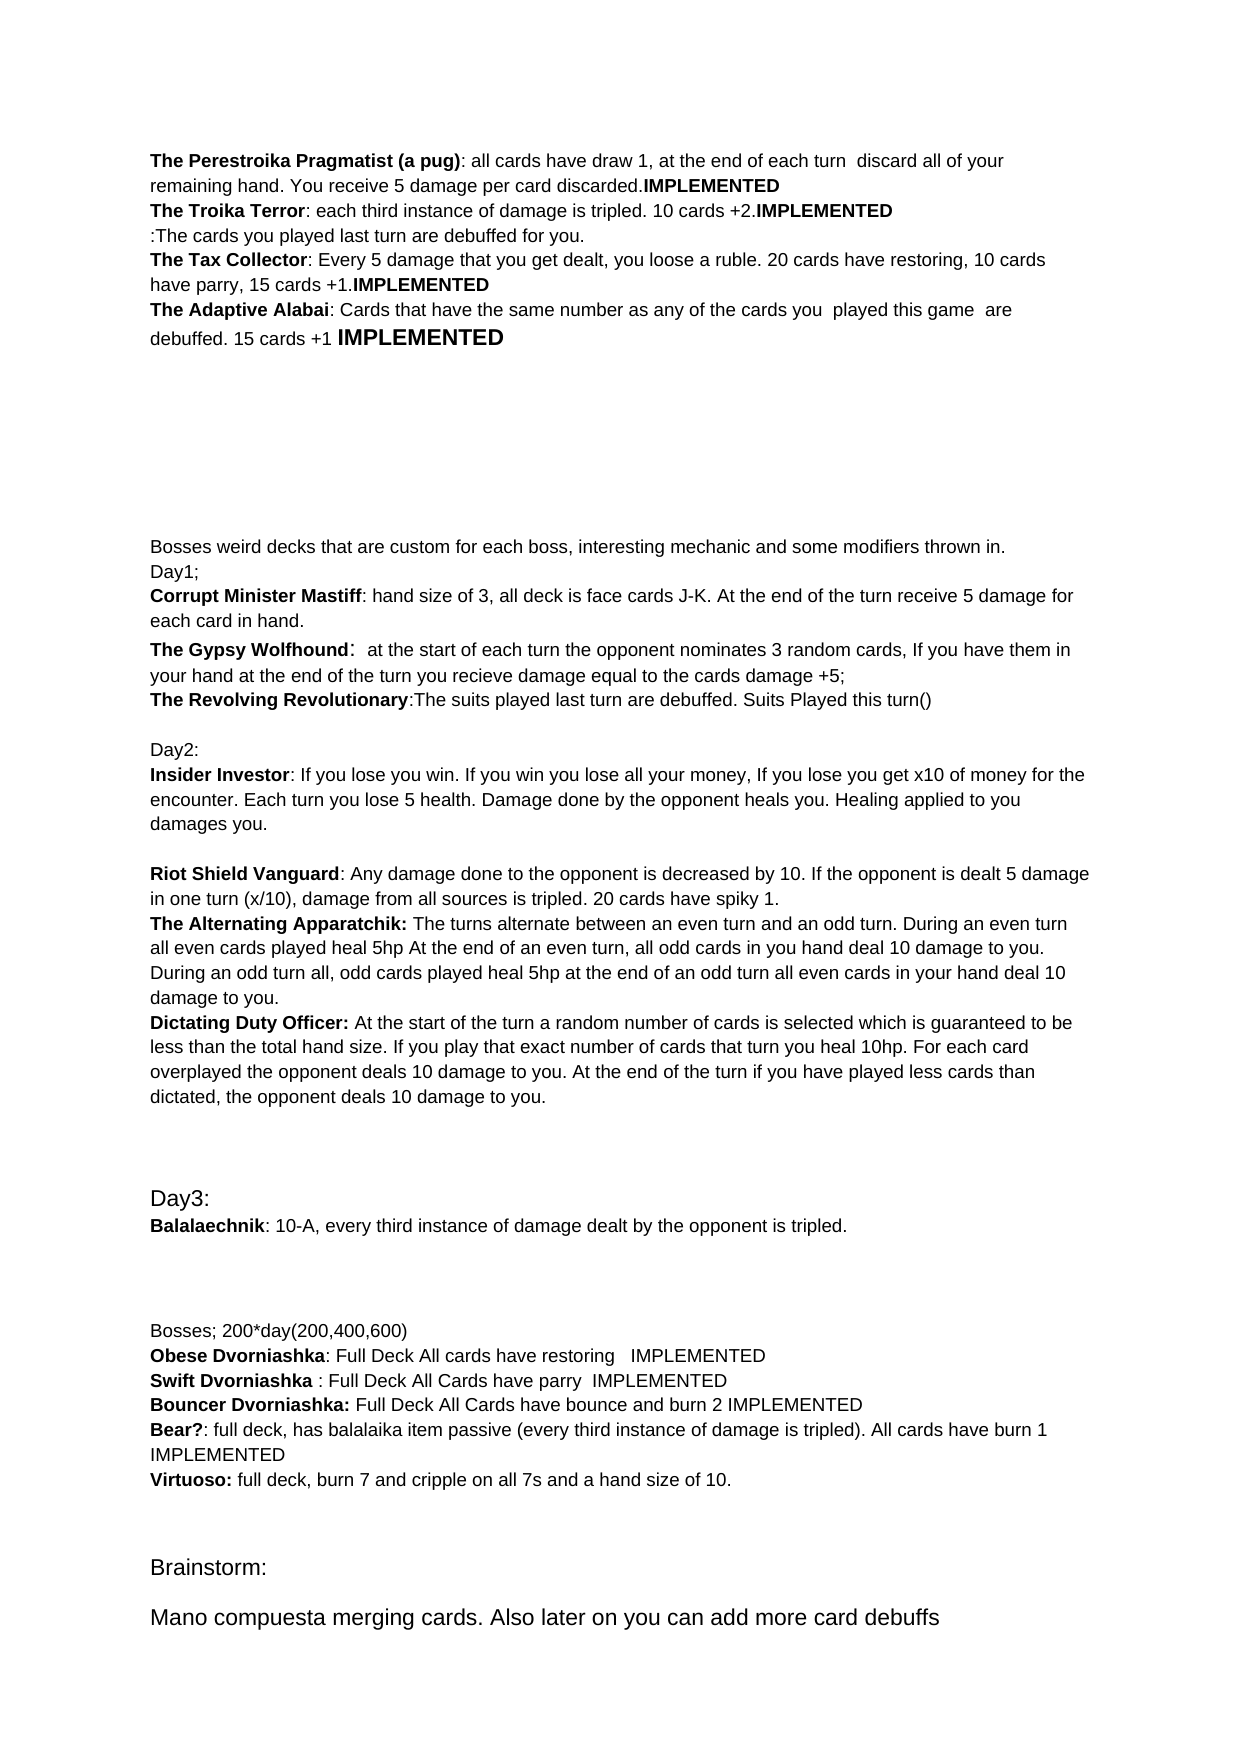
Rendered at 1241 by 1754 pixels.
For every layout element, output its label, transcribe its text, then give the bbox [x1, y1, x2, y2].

text The Alternating Apparatchik: The turns alternate between an even turn and an odd turn. During an even turn all even cards played heal 5hp At the end of an even turn, all odd cards in you hand deal 10 damage to you. During an odd turn all, odd cards played heal 5hp at the end of an odd turn all even cards in your hand deal 10 damage to you. [150, 912, 1090, 1008]
text Bear?: full deck, has balalaika item passive (every third instance of damage is tripled). All cards have burn 1 IMPLEMENTED [150, 1419, 1090, 1465]
text Riot Shield Vanguard: Any damage done to the opponent is decreased by 10. If the opponent is dealt 5 damage in one turn (x/10), damage from all sources is tripled. 20 cards have spiky 1. [150, 863, 1090, 909]
text The Adaptive Alabai: Cards that have the same number as any of the cards you played this game are debuffed. 15 cards +1 IMPLEMENTED [150, 299, 1090, 351]
text Obese Dvorniashka: Full Deck All cards have restoring IMPLEMENTED [150, 1344, 1090, 1366]
text Day1; [150, 560, 1090, 582]
text The Revolving Revolutionary:The suits played last turn are debuffed. Suits Played this turn() [150, 689, 1090, 711]
text Virtuoso: full deck, burn 7 and cripple on all 7s and a hand size of 10. [150, 1468, 1090, 1490]
text Bosses; 200*day(200,400,600) [150, 1320, 1090, 1341]
text The Gypsy Wolfhound: at the start of each turn the opponent nominates 3 random cards, If you have them in your hand at the end of the turn you recieve damage equal to the cards damage +5; [150, 635, 1090, 686]
text The Perestroika Pragmatist (a pug): all cards have draw 1, at the end of each turn discard all of your remaining hand. You receive 5 damage per card discarded.IMPLEMENTED [150, 150, 1090, 196]
text Bosses weird decks that are custom for each boss, interesting mechanic and some modifiers thrown in. [150, 536, 1090, 557]
text The Troika Terror: each third instance of damage is tripled. 10 cards +2.IMPLEMENTED [150, 199, 1090, 221]
text Insider Investor: If you lose you win. If you win you lose all your money, If you lose you get x10 of money for the encounter. Each turn you lose 5 health. Damage done by the opponent heals you. Healing applied to you damages you. [150, 763, 1090, 835]
text :The cards you played last turn are debuffed for you. [150, 224, 1090, 246]
text Swift Dvorniashka : Full Deck All Cards have parry IMPLEMENTED [150, 1369, 1090, 1391]
text Day2: [150, 739, 1090, 760]
text Day3: [150, 1185, 1090, 1211]
text Brainstorm: [150, 1554, 1090, 1580]
text Balalaechnik: 10-A, every third instance of damage dealt by the opponent is tripled. [150, 1215, 1090, 1237]
text Dictating Duty Officer: At the start of the turn a random number of cards is selected which is guaranteed to be less than the total hand size. If you play that exact number of cards that turn you heal 10hp. For each card overplayed the opponent deals 10 damage to you. At the end of the turn if you have played less cards than dictated, the opponent deals 10 damage to you. [150, 1011, 1090, 1107]
text Corrupt Minister Mastiff: hand size of 3, all deck is face cards J-K. At the end of the turn receive 5 damage for each card in hand. [150, 585, 1090, 632]
text The Tax Collector: Every 5 damage that you get dealt, you loose a ruble. 20 cards have restoring, 10 cards have parry, 15 cards +1.IMPLEMENTED [150, 249, 1090, 296]
text Bouncer Dvorniashka: Full Deck All Cards have bounce and burn 2 IMPLEMENTED [150, 1394, 1090, 1416]
